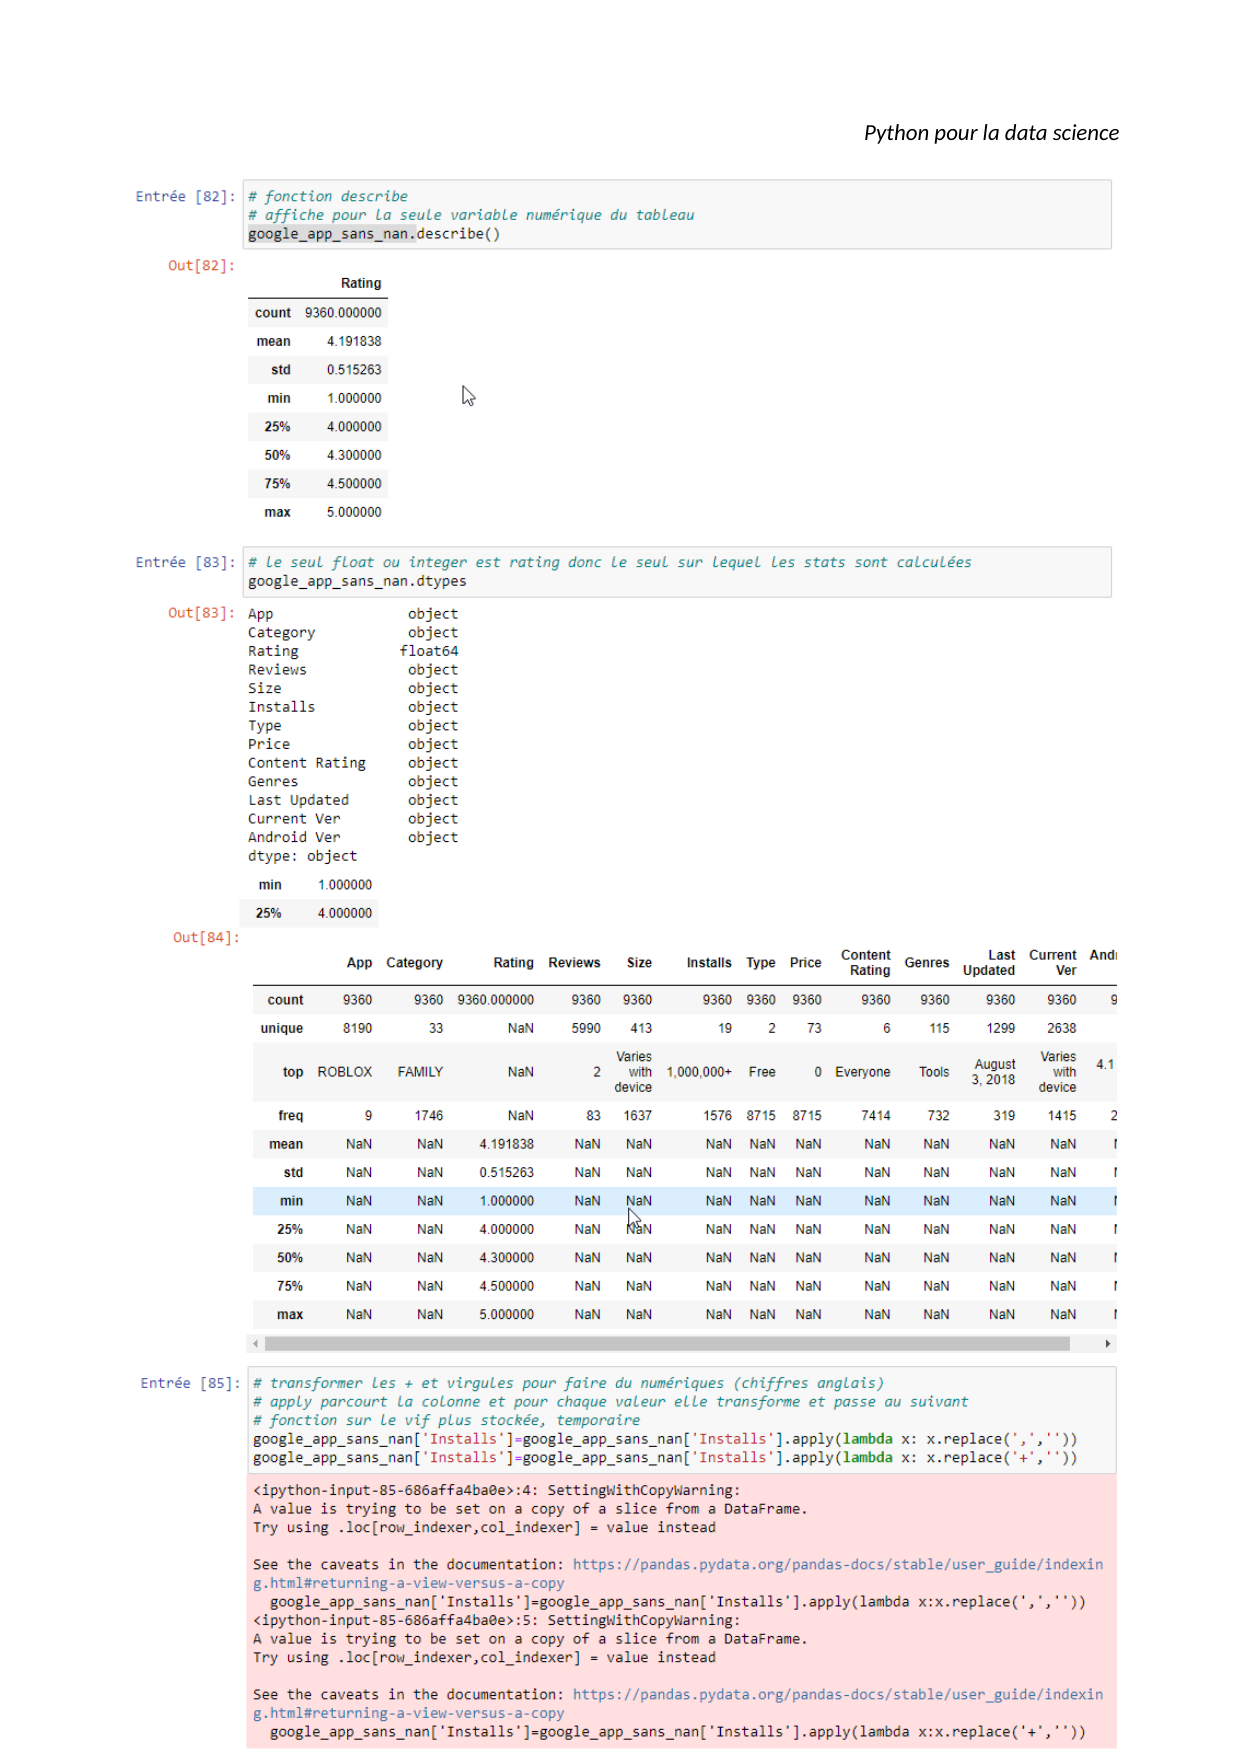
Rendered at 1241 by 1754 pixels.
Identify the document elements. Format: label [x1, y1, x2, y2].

picture [110, 175, 1129, 1754]
